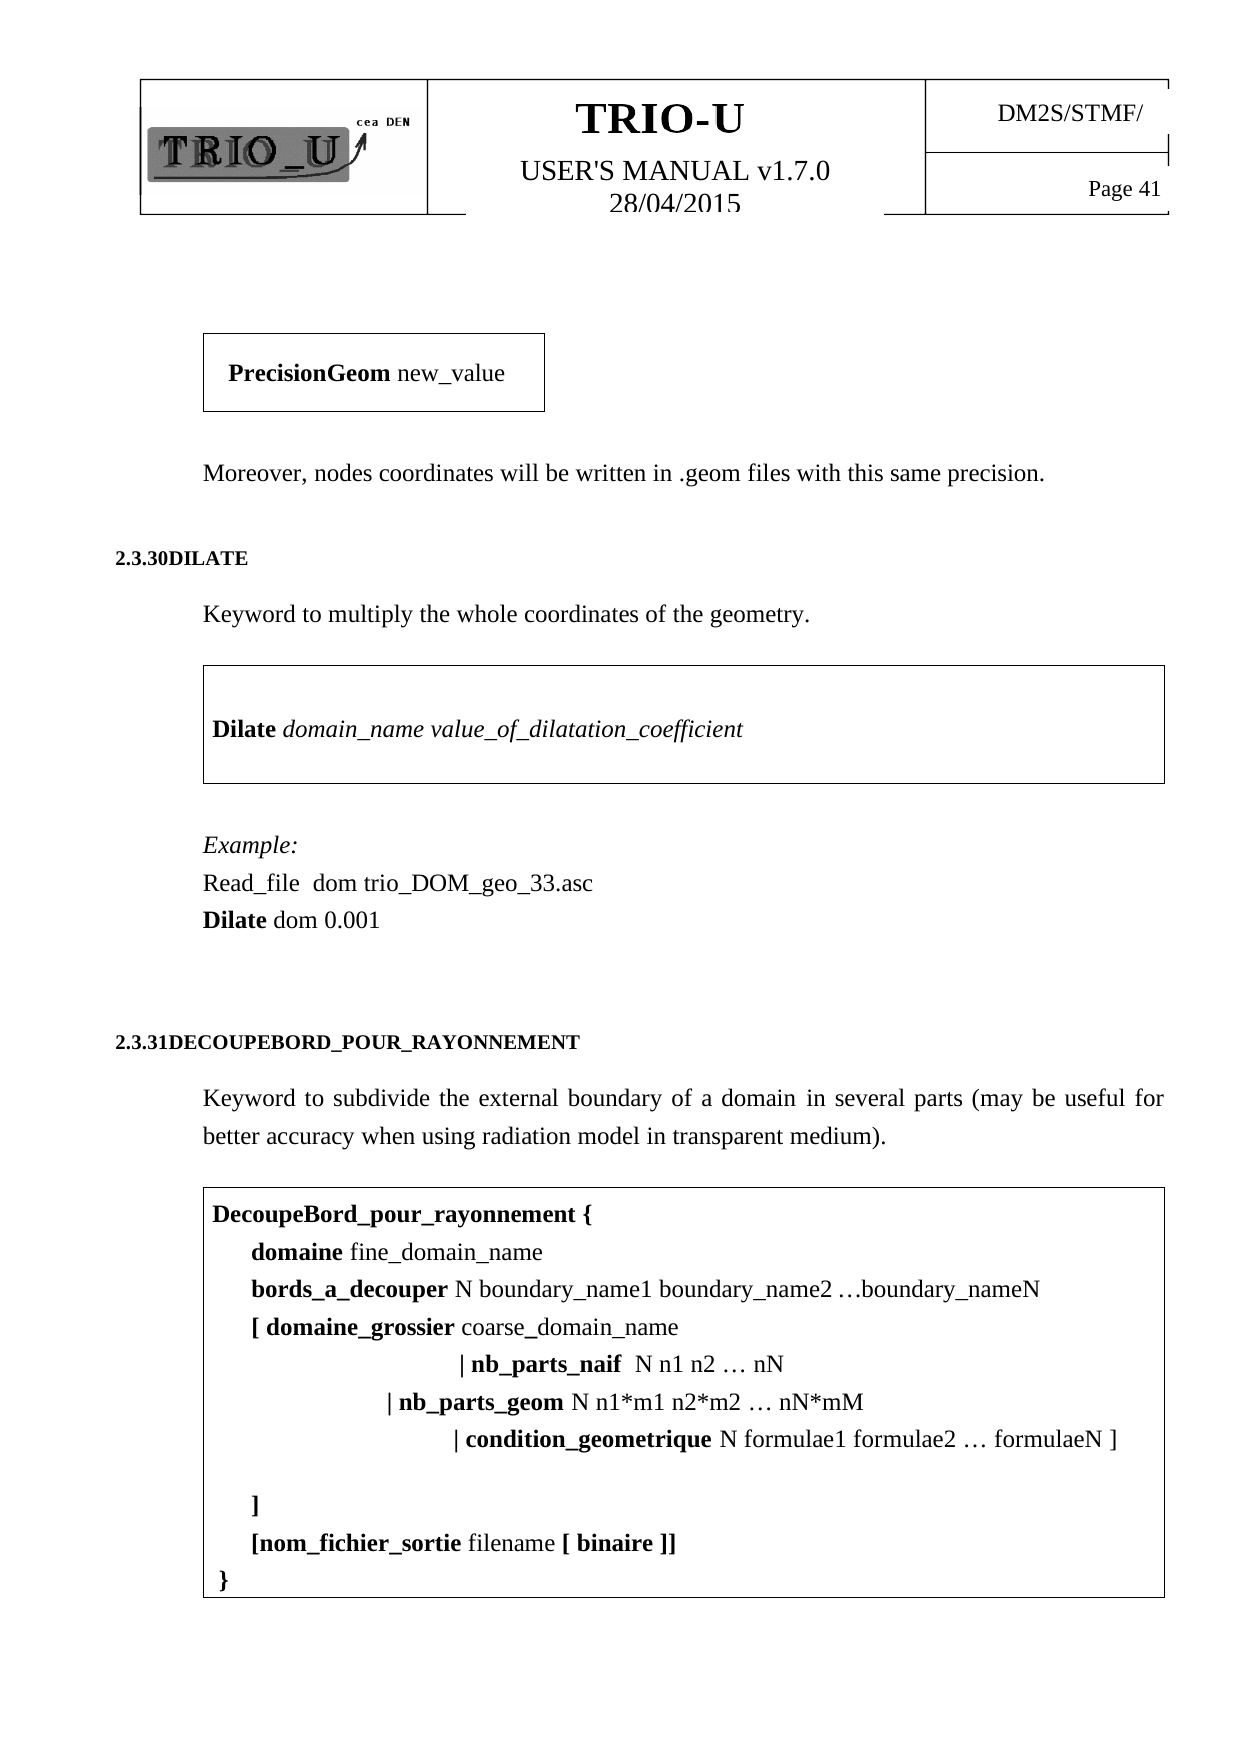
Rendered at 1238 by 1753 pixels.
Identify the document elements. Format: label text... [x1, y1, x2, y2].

text Dilate domain_name value_of_dilatation_coefficient [204, 703, 1164, 743]
text | nb_parts_geom N n1*m1 n2*m2 … nN*mM [204, 1375, 1164, 1412]
text Keyword to subdivide the external boundary of a domain in several parts (may be useful for better accuracy when using radiation model in transparent medium). [203, 1075, 1165, 1150]
text domaine fine_domain_name [204, 1225, 1164, 1262]
text [nom_fichier_sortie filename [ binaire ]] [204, 1516, 1164, 1554]
text Moreover, nodes coordinates will be written in .geom files with this same precision. [203, 449, 1165, 487]
text | nb_parts_naif N n1 n2 … nN [204, 1337, 1164, 1375]
text Read_file dom trio_DOM_geo_33.asc [203, 859, 1165, 897]
text Example: [203, 822, 1165, 859]
table_header PrecisionGeom new_value [204, 334, 544, 411]
subtitle DECOUPEBORD_POUR_RAYONNEMENT [115, 1030, 1164, 1054]
text DecoupeBord_pour_rayonnement { [204, 1188, 1164, 1225]
text Dilate dom 0.001 [203, 897, 1165, 934]
text | condition_geometrique N formulae1 formulae2 … formulaeN ] [204, 1412, 1164, 1453]
text ] [204, 1479, 1164, 1516]
subtitle DILATE [115, 545, 1164, 569]
text Keyword to multiply the whole coordinates of the geometry. [203, 590, 1165, 628]
text bords_a_decouper N boundary_name1 boundary_name2 …boundary_nameN [204, 1262, 1164, 1300]
text [ domaine_grossier coarse_domain_name [204, 1300, 1164, 1337]
text } [204, 1554, 1164, 1597]
